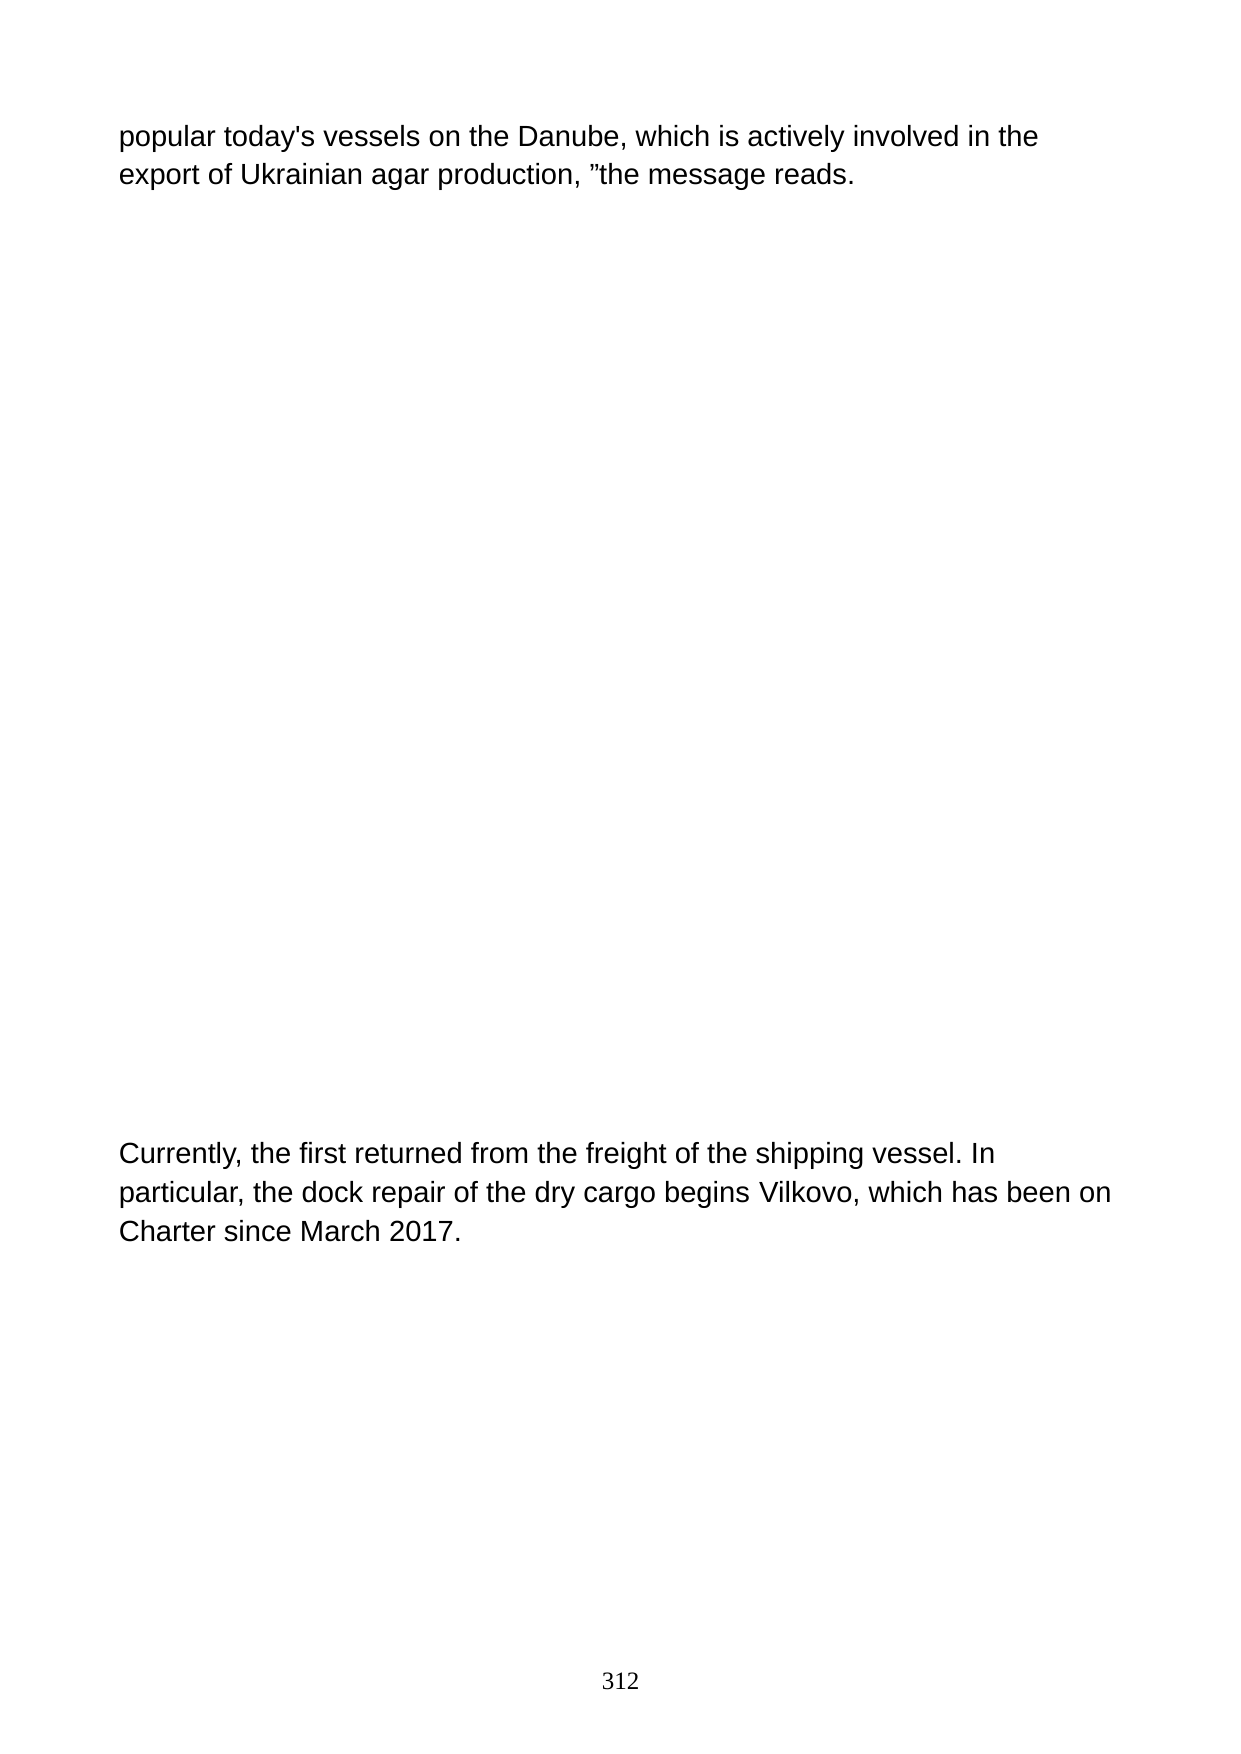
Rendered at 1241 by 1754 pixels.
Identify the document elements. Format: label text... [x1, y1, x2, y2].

text Currently, the first returned from the freight of the shipping vessel. In particular, the dock repair of the dry cargo begins Vilkovo, which has been on Charter since March 2017. [118, 210, 1122, 1247]
text popular today's vessels on the Danube, which is actively involved in the export of Ukrainian agar production, ”the message reads. [118, 118, 1122, 191]
